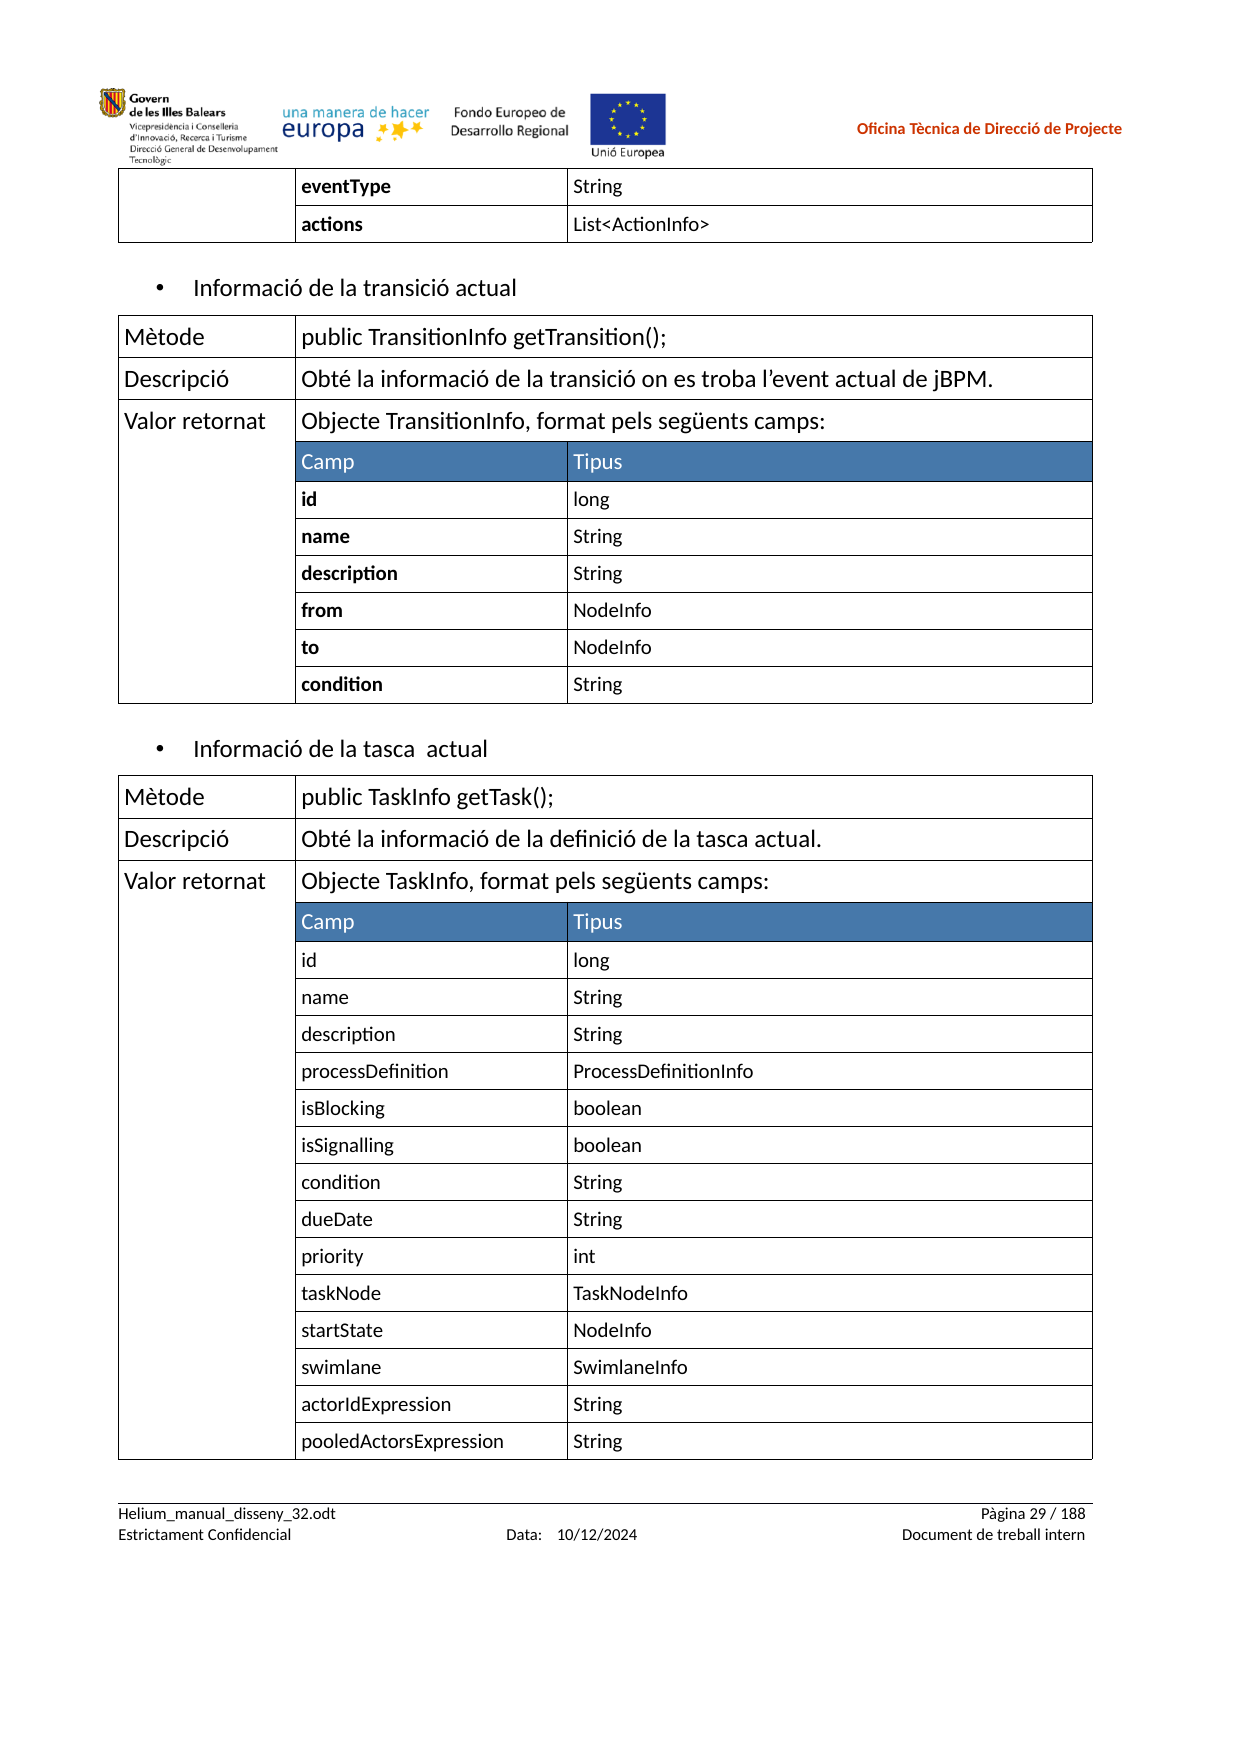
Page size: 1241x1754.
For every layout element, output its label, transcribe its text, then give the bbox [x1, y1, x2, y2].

table_cell String [568, 1423, 1092, 1459]
table_cell boolean [568, 1127, 1092, 1163]
table_header Mètode [119, 316, 295, 357]
table_cell Objecte TransitionInfo, format pels següents camps: [296, 400, 1092, 441]
list Informació de la tasca actual [156, 733, 1122, 764]
table_header public TaskInfo getTask(); [296, 776, 1092, 817]
table_cell actorIdExpression [296, 1386, 567, 1422]
table_cell processDefinition [296, 1053, 567, 1089]
table_cell to [296, 630, 567, 666]
table_cell String [568, 1201, 1092, 1237]
table_cell NodeInfo [568, 1312, 1092, 1348]
table_cell int [568, 1238, 1092, 1274]
table_cell String [568, 1386, 1092, 1422]
table_header Mètode [119, 776, 295, 817]
table_cell String [568, 979, 1092, 1015]
picture [99, 87, 668, 166]
table_cell name [296, 519, 567, 554]
table_cell Camp [296, 903, 567, 941]
table_cell isSignalling [296, 1127, 567, 1163]
table_cell startState [296, 1312, 567, 1348]
table_cell from [296, 593, 567, 628]
table_cell Camp [296, 442, 567, 481]
list Informació de la transició actual [156, 272, 1122, 303]
table_cell List<ActionInfo> [568, 206, 1092, 242]
table_header public TransitionInfo getTransition(); [296, 316, 1092, 357]
table_cell String [568, 556, 1092, 592]
table_cell String [568, 1016, 1092, 1052]
table_cell Valor retornat [119, 400, 295, 702]
table_cell String [568, 519, 1092, 554]
table_cell condition [296, 1164, 567, 1200]
table_cell String [568, 1164, 1092, 1200]
table_cell NodeInfo [568, 630, 1092, 666]
table_cell Valor retornat [119, 861, 295, 1459]
table_cell Tipus [568, 442, 1092, 481]
table_cell Obté la informació de la transició on es troba l’event actual de jBPM. [296, 358, 1092, 399]
table_cell isBlocking [296, 1090, 567, 1126]
table_cell condition [296, 667, 567, 702]
table_cell Tipus [568, 903, 1092, 941]
table_cell long [568, 942, 1092, 978]
table_cell eventType [296, 169, 567, 205]
table_cell boolean [568, 1090, 1092, 1126]
table_cell Obté la informació de la definició de la tasca actual. [296, 819, 1092, 859]
table_cell Descripció [119, 819, 295, 859]
table_cell priority [296, 1238, 567, 1274]
table_cell String [568, 667, 1092, 702]
table_cell id [296, 482, 567, 518]
table_cell NodeInfo [568, 593, 1092, 628]
table_cell String [568, 169, 1092, 205]
table_cell Objecte TaskInfo, format pels següents camps: [296, 861, 1092, 902]
table_cell description [296, 556, 567, 592]
table_cell SwimlaneInfo [568, 1349, 1092, 1385]
table_cell swimlane [296, 1349, 567, 1385]
table_cell pooledActorsExpression [296, 1423, 567, 1459]
table_cell actions [296, 206, 567, 242]
table_cell ProcessDefinitionInfo [568, 1053, 1092, 1089]
table_cell description [296, 1016, 567, 1052]
table_cell taskNode [296, 1275, 567, 1311]
table_cell Descripció [119, 358, 295, 399]
table_cell TaskNodeInfo [568, 1275, 1092, 1311]
table_cell id [296, 942, 567, 978]
table_cell name [296, 979, 567, 1015]
table_cell long [568, 482, 1092, 518]
table_cell dueDate [296, 1201, 567, 1237]
